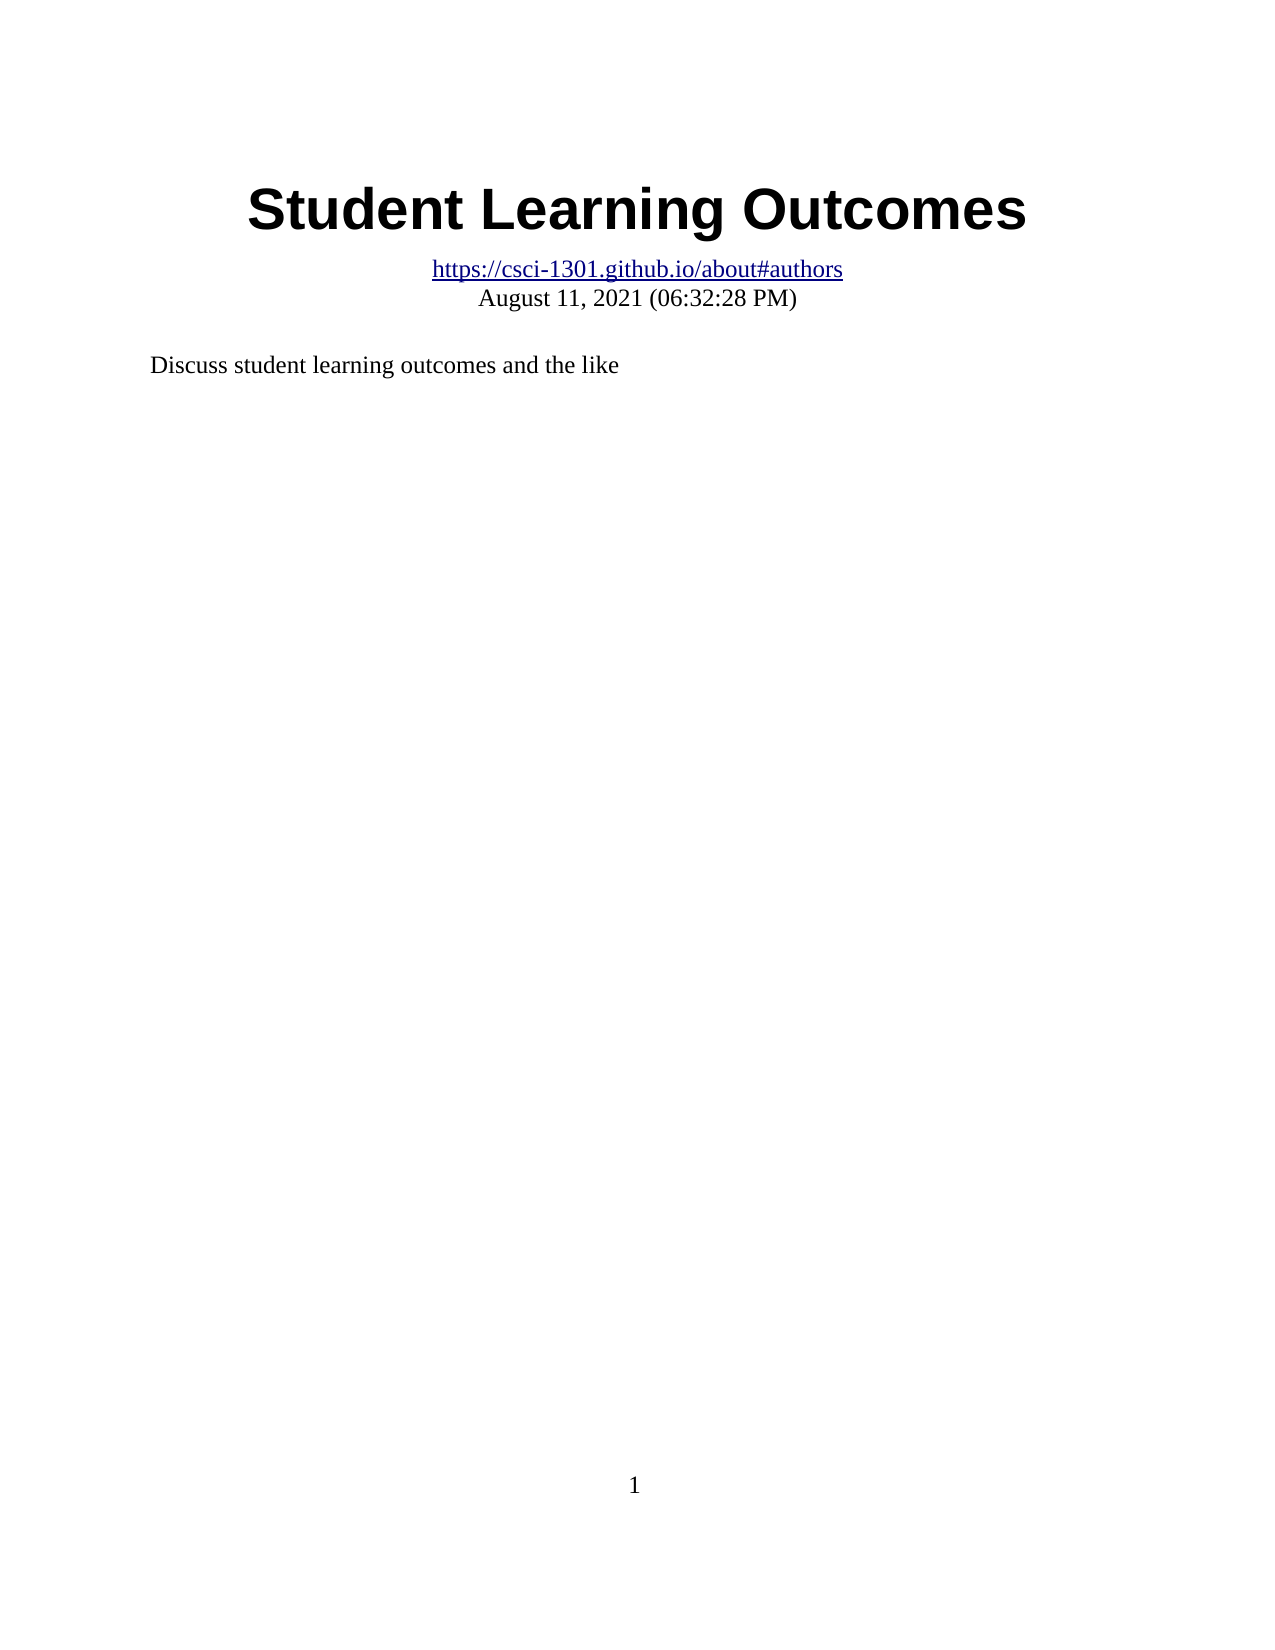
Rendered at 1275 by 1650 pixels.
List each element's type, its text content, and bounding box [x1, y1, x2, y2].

title Student Learning Outcomes [150, 175, 1125, 242]
text Discuss student learning outcomes and the like [150, 350, 1125, 378]
text https://csci-1301.github.io/about#authors [150, 254, 1125, 283]
text August 11, 2021 (06:32:28 PM) [150, 283, 1125, 312]
